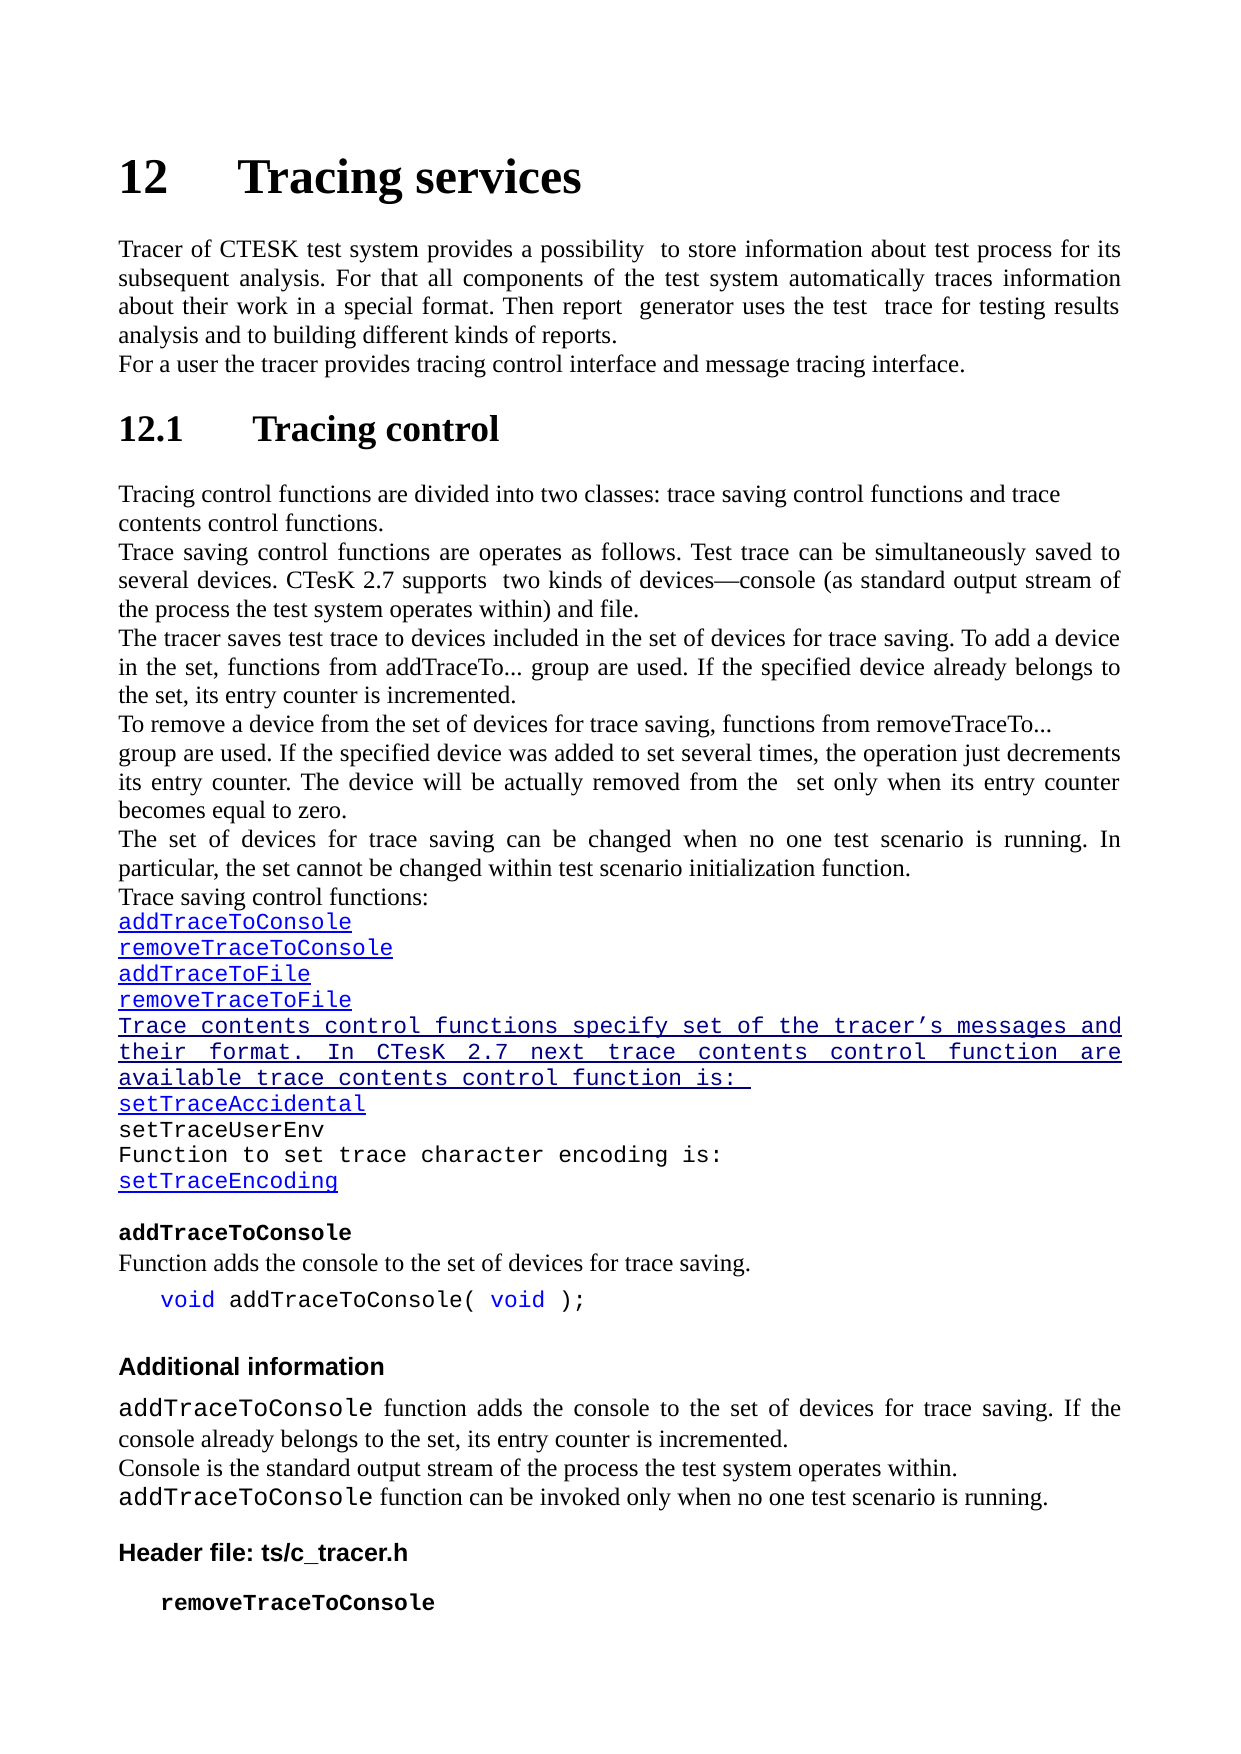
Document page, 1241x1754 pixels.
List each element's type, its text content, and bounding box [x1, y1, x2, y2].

text Tracer of CTESK test system provides a possibility to store information about test process for its subsequent analysis. For that all components of the test system automatically traces information about their work in a special format. Then report generator uses the test trace for testing results analysis and to building different kinds of reports. [118, 234, 1122, 349]
text void addTraceToConsole( void ); [160, 1289, 1122, 1315]
text Trace saving control functions: [118, 882, 1122, 910]
text removeTraceToConsole [160, 1591, 1122, 1617]
text To remove a device from the set of devices for trace saving, functions from removeTraceTo... [118, 709, 1122, 738]
text addTraceToConsole [118, 910, 1122, 936]
text Function adds the console to the set of devices for trace saving. [118, 1248, 1122, 1276]
text Function to set trace character encoding is: [118, 1144, 1122, 1170]
text addTraceToFile [118, 962, 1122, 988]
text their format. In CTesK 2.7 next trace contents control function are [118, 1037, 1122, 1061]
text The set of devices for trace saving can be changed when no one test scenario is running. In particular, the set cannot be changed within test scenario initialization function. [118, 824, 1122, 882]
text Trace contents control functions specify set of the tracer’s messages and [118, 1014, 1122, 1035]
subtitle Header file: ts/c_tracer.h [118, 1538, 1122, 1566]
text The tracer saves test trace to devices included in the set of devices for trace saving. To add a device in the set, functions from addTraceTo... group are used. If the specified device already belongs to the set, its entry counter is incremented. [118, 623, 1122, 709]
text addTraceToConsole [118, 1222, 1122, 1248]
text addTraceToConsole function adds the console to the set of devices for trace saving. If the console already belongs to the set, its entry counter is incremented. [118, 1393, 1122, 1453]
subtitle Tracing control [118, 407, 1122, 450]
text setTraceEncoding [118, 1170, 1122, 1196]
text removeTraceToFile [118, 988, 1122, 1014]
text Trace saving control functions are operates as follows. Test trace can be simultaneously saved to several devices. CTesK 2.7 supports two kinds of devices—console (as standard output stream of the process the test system operates within) and file. [118, 537, 1122, 623]
text Console is the standard output stream of the process the test system operates within. [118, 1453, 1122, 1482]
text For a user the tracer provides tracing control interface and message tracing interface. [118, 349, 1122, 378]
text removeTraceToConsole [118, 936, 1122, 962]
text contents control functions. [118, 508, 1122, 537]
text Tracing control functions are divided into two classes: trace saving control functions and trace [118, 479, 1122, 508]
subtitle Tracing services [118, 147, 1122, 205]
text setTraceAccidental [118, 1092, 1122, 1118]
text available trace contents control function is: [118, 1063, 1122, 1092]
text setTraceUserEnv [118, 1118, 1122, 1144]
text group are used. If the specified device was added to set several times, the operation just decrements its entry counter. The device will be actually removed from the set only when its entry counter becomes equal to zero. [118, 738, 1122, 824]
subtitle Additional information [118, 1352, 1122, 1381]
text addTraceToConsole function can be invoked only when no one test scenario is running. [118, 1482, 1122, 1513]
